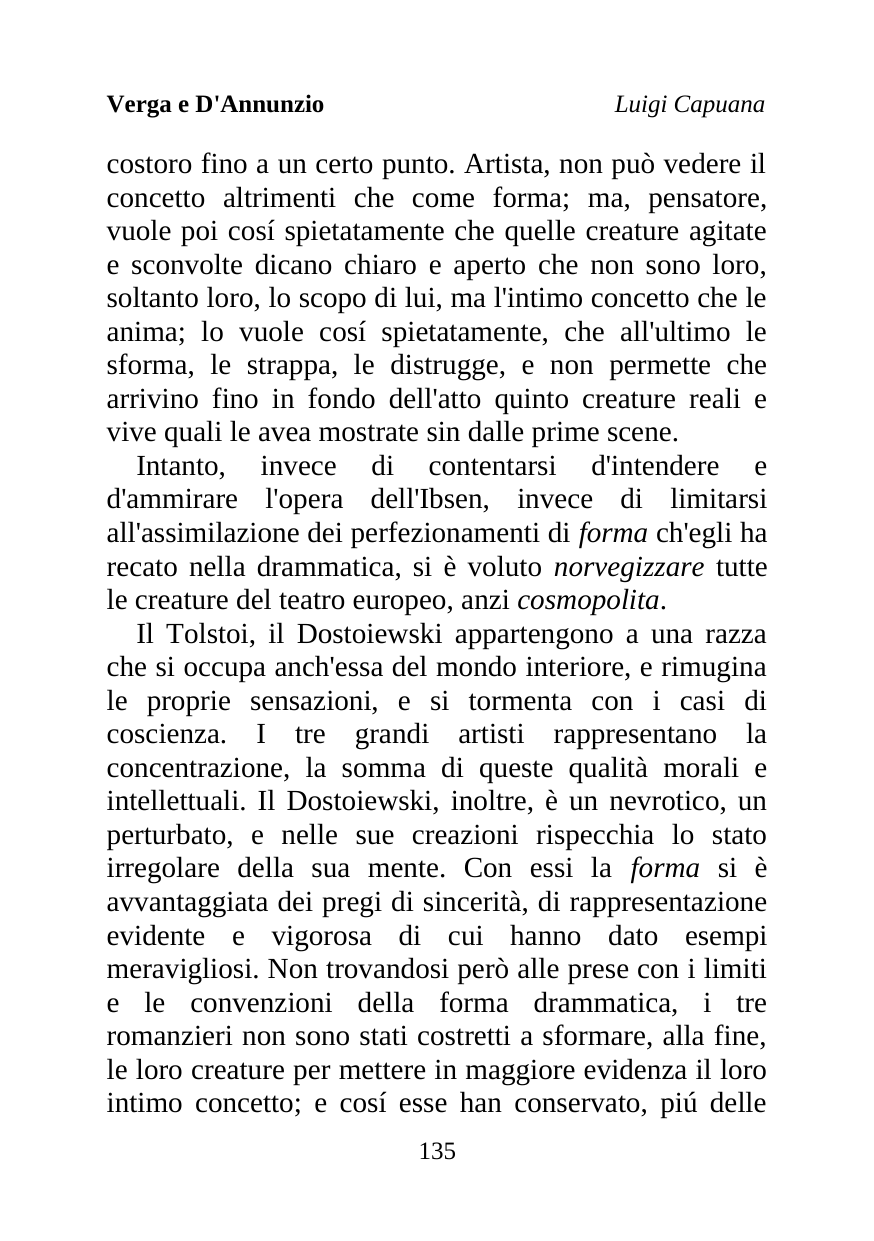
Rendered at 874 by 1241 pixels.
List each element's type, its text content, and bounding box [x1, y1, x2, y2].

text Il Tolstoi, il Dostoiewski appartengono a una razza che si occupa anch'essa del mondo interiore, e rimugina le proprie sensazioni, e si tormenta con i casi di coscienza. I tre grandi artisti rappresentano la concentrazione, la somma di queste qualità morali e intellettuali. Il Dostoiewski, inoltre, è un nevrotico, un perturbato, e nelle sue creazioni rispecchia lo stato irregolare della sua mente. Con essi la forma si è avvantaggiata dei pregi di sincerità, di rappresentazione evidente e vigorosa di cui hanno dato esempi meravigliosi. Non trovandosi però alle prese con i limiti e le convenzioni della forma drammatica, i tre romanzieri non sono stati costretti a sformare, alla fine, le loro creature per mettere in maggiore evidenza il loro intimo concetto; e cosí esse han conservato, piú delle [106, 616, 768, 1119]
text costoro fino a un certo punto. Artista, non può vedere il concetto altrimenti che come forma; ma, pensatore, vuole poi cosí spietatamente che quelle creature agitate e sconvolte dicano chiaro e aperto che non sono loro, soltanto loro, lo scopo di lui, ma l'intimo concetto che le anima; lo vuole cosí spietatamente, che all'ultimo le sforma, le strappa, le distrugge, e non permette che arrivino fino in fondo dell'atto quinto creature reali e vive quali le avea mostrate sin dalle prime scene. [106, 146, 768, 448]
text Intanto, invece di contentarsi d'intendere e d'ammirare l'opera dell'Ibsen, invece di limitarsi all'assimilazione dei perfezionamenti di forma ch'egli ha recato nella drammatica, si è voluto norvegizzare tutte le creature del teatro europeo, anzi cosmopolita. [106, 448, 768, 616]
